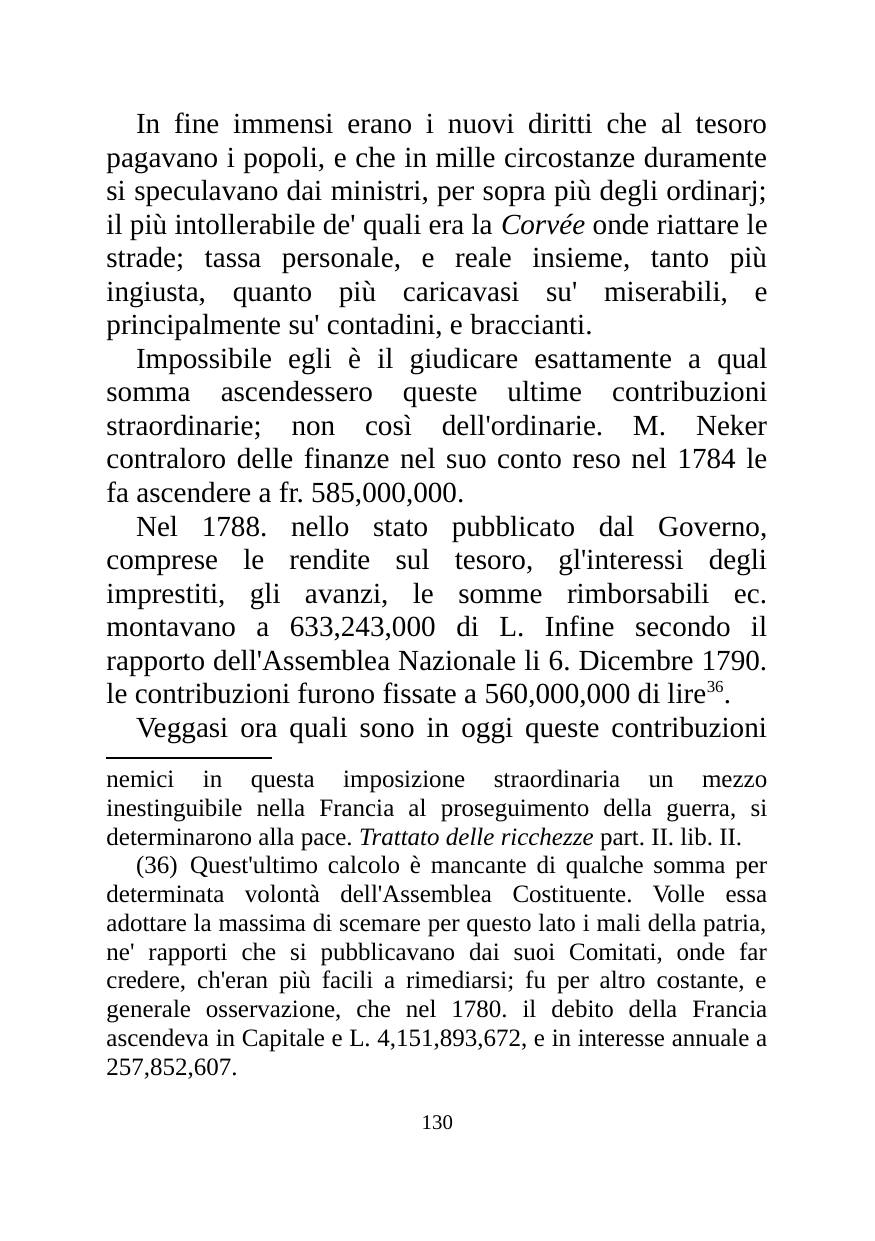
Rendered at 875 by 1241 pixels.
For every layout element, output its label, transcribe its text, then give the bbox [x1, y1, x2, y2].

text Nel 1788. nello stato pubblicato dal Governo, comprese le rendite sul tesoro, gl'interessi degli imprestiti, gli avanzi, le somme rimborsabili ec. montavano a 633,243,000 di L. Infine secondo il rapporto dell'Assemblea Nazionale li 6. Dicembre 1790. le contribuzioni furono fissate a 560,000,000 di lire. [106, 509, 768, 710]
text nemici in questa imposizione straordinaria un mezzo inestinguibile nella Francia al proseguimento della guerra, si determinarono alla pace. Trattato delle ricchezze part. II. lib. II. [106, 764, 768, 850]
text In fine immensi erano i nuovi diritti che al tesoro pagavano i popoli, e che in mille circostanze duramente si speculavano dai ministri, per sopra più degli ordinarj; il più intollerabile de' quali era la Corvée onde riattare le strade; tassa personale, e reale insieme, tanto più ingiusta, quanto più caricavasi su' miserabili, e principalmente su' contadini, e braccianti. [106, 106, 768, 341]
text Quest'ultimo calcolo è mancante di qualche somma per determinata volontà dell'Assemblea Costituente. Volle essa adottare la massima di scemare per questo lato i mali della patria, ne' rapporti che si pubblicavano dai suoi Comitati, onde far credere, ch'eran più facili a rimediarsi; fu per altro costante, e generale osservazione, che nel 1780. il debito della Francia ascendeva in Capitale e L. 4,151,893,672, e in interesse annuale a 257,852,607. [106, 850, 768, 1080]
text Impossibile egli è il giudicare esattamente a qual somma ascendessero queste ultime contribuzioni straordinarie; non così dell'ordinarie. M. Neker contraloro delle finanze nel suo conto reso nel 1784 le fa ascendere a fr. 585,000,000. [106, 341, 768, 509]
text Veggasi ora quali sono in oggi queste contribuzioni [106, 710, 768, 743]
